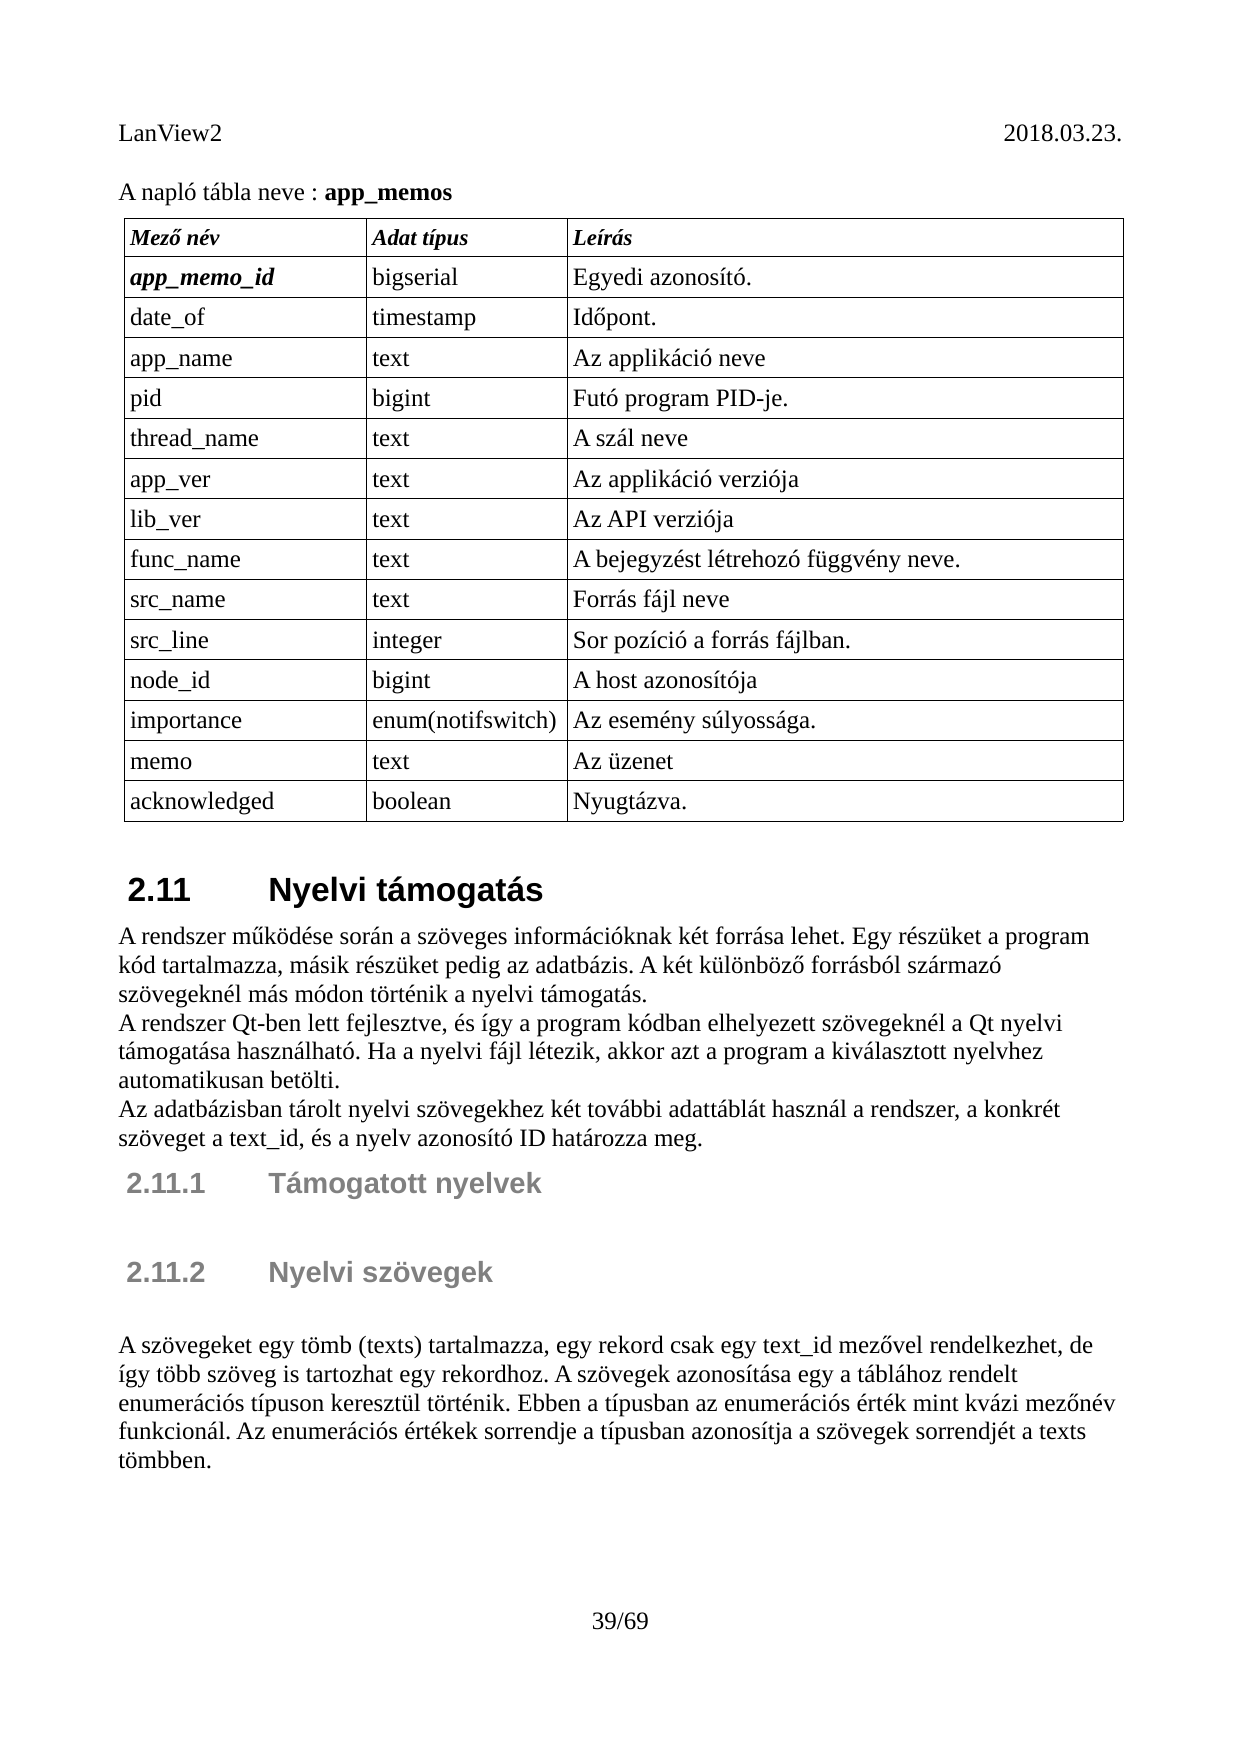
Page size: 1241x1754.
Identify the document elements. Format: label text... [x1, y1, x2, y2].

table_cell src_name [125, 580, 366, 619]
text A szövegeket egy tömb (texts) tartalmazza, egy rekord csak egy text_id mezővel rendelkezhet, de így több szöveg is tartozhat egy rekordhoz. A szövegek azonosítása egy a táblához rendelt enumerációs típuson keresztül történik. Ebben a típusban az enumerációs érték mint kvázi mezőnév funkcionál. Az enumerációs értékek sorrendje a típusban azonosítja a szövegek sorrendjét a texts tömbben. [118, 1330, 1122, 1474]
table_cell Az üzenet [568, 741, 1123, 780]
table_cell Az applikáció verziója [568, 459, 1123, 498]
table_cell Egyedi azonosító. [568, 257, 1123, 297]
table_cell src_line [125, 620, 366, 659]
table_cell Forrás fájl neve [568, 580, 1123, 619]
table_cell A host azonosítója [568, 660, 1123, 700]
text A napló tábla neve : app_memos [118, 177, 1122, 206]
table_cell text [367, 338, 567, 377]
table_cell node_id [125, 660, 366, 700]
table_header Adat típus [367, 219, 567, 256]
subtitle Támogatott nyelvek [118, 1166, 1122, 1199]
table_cell memo [125, 741, 366, 780]
table_cell func_name [125, 540, 366, 579]
table_cell thread_name [125, 419, 366, 458]
text Az adatbázisban tárolt nyelvi szövegekhez két további adattáblát használ a rendszer, a konkrét szöveget a text_id, és a nyelv azonosító ID határozza meg. [118, 1094, 1122, 1151]
table_cell pid [125, 378, 366, 417]
table_cell text [367, 540, 567, 579]
table_cell lib_ver [125, 499, 366, 538]
table_cell app_ver [125, 459, 366, 498]
table_cell text [367, 741, 567, 780]
table_cell bigint [367, 660, 567, 700]
table_cell Az applikáció neve [568, 338, 1123, 377]
table_cell A bejegyzést létrehozó függvény neve. [568, 540, 1123, 579]
table_cell app_memo_id [125, 257, 366, 297]
table_cell Sor pozíció a forrás fájlban. [568, 620, 1123, 659]
table_cell text [367, 459, 567, 498]
table_cell importance [125, 701, 366, 740]
table_cell text [367, 419, 567, 458]
table_cell A szál neve [568, 419, 1123, 458]
table_header Leírás [568, 219, 1123, 256]
table_cell enum(notifswitch) [367, 701, 567, 740]
subtitle Nyelvi szövegek [118, 1255, 1122, 1289]
table_cell app_name [125, 338, 366, 377]
table_cell integer [367, 620, 567, 659]
table_cell text [367, 499, 567, 538]
table_cell Futó program PID-je. [568, 378, 1123, 417]
text A rendszer működése során a szöveges információknak két forrása lehet. Egy részüket a program kód tartalmazza, másik részüket pedig az adatbázis. A két különböző forrásból származó szövegeknél más módon történik a nyelvi támogatás. [118, 921, 1122, 1008]
table_cell boolean [367, 781, 567, 821]
text A rendszer Qt-ben lett fejlesztve, és így a program kódban elhelyezett szövegeknél a Qt nyelvi támogatása használható. Ha a nyelvi fájl létezik, akkor azt a program a kiválasztott nyelvhez automatikusan betölti. [118, 1008, 1122, 1094]
table_cell bigserial [367, 257, 567, 297]
table_header Mező név [125, 219, 366, 256]
table_cell Időpont. [568, 298, 1123, 337]
table_cell bigint [367, 378, 567, 417]
table_cell date_of [125, 298, 366, 337]
table_cell Az esemény súlyossága. [568, 701, 1123, 740]
table_cell text [367, 580, 567, 619]
table_cell acknowledged [125, 781, 366, 821]
table_cell Az API verziója [568, 499, 1123, 538]
table_cell Nyugtázva. [568, 781, 1123, 821]
table_cell timestamp [367, 298, 567, 337]
subtitle Nyelvi támogatás [118, 870, 1122, 909]
